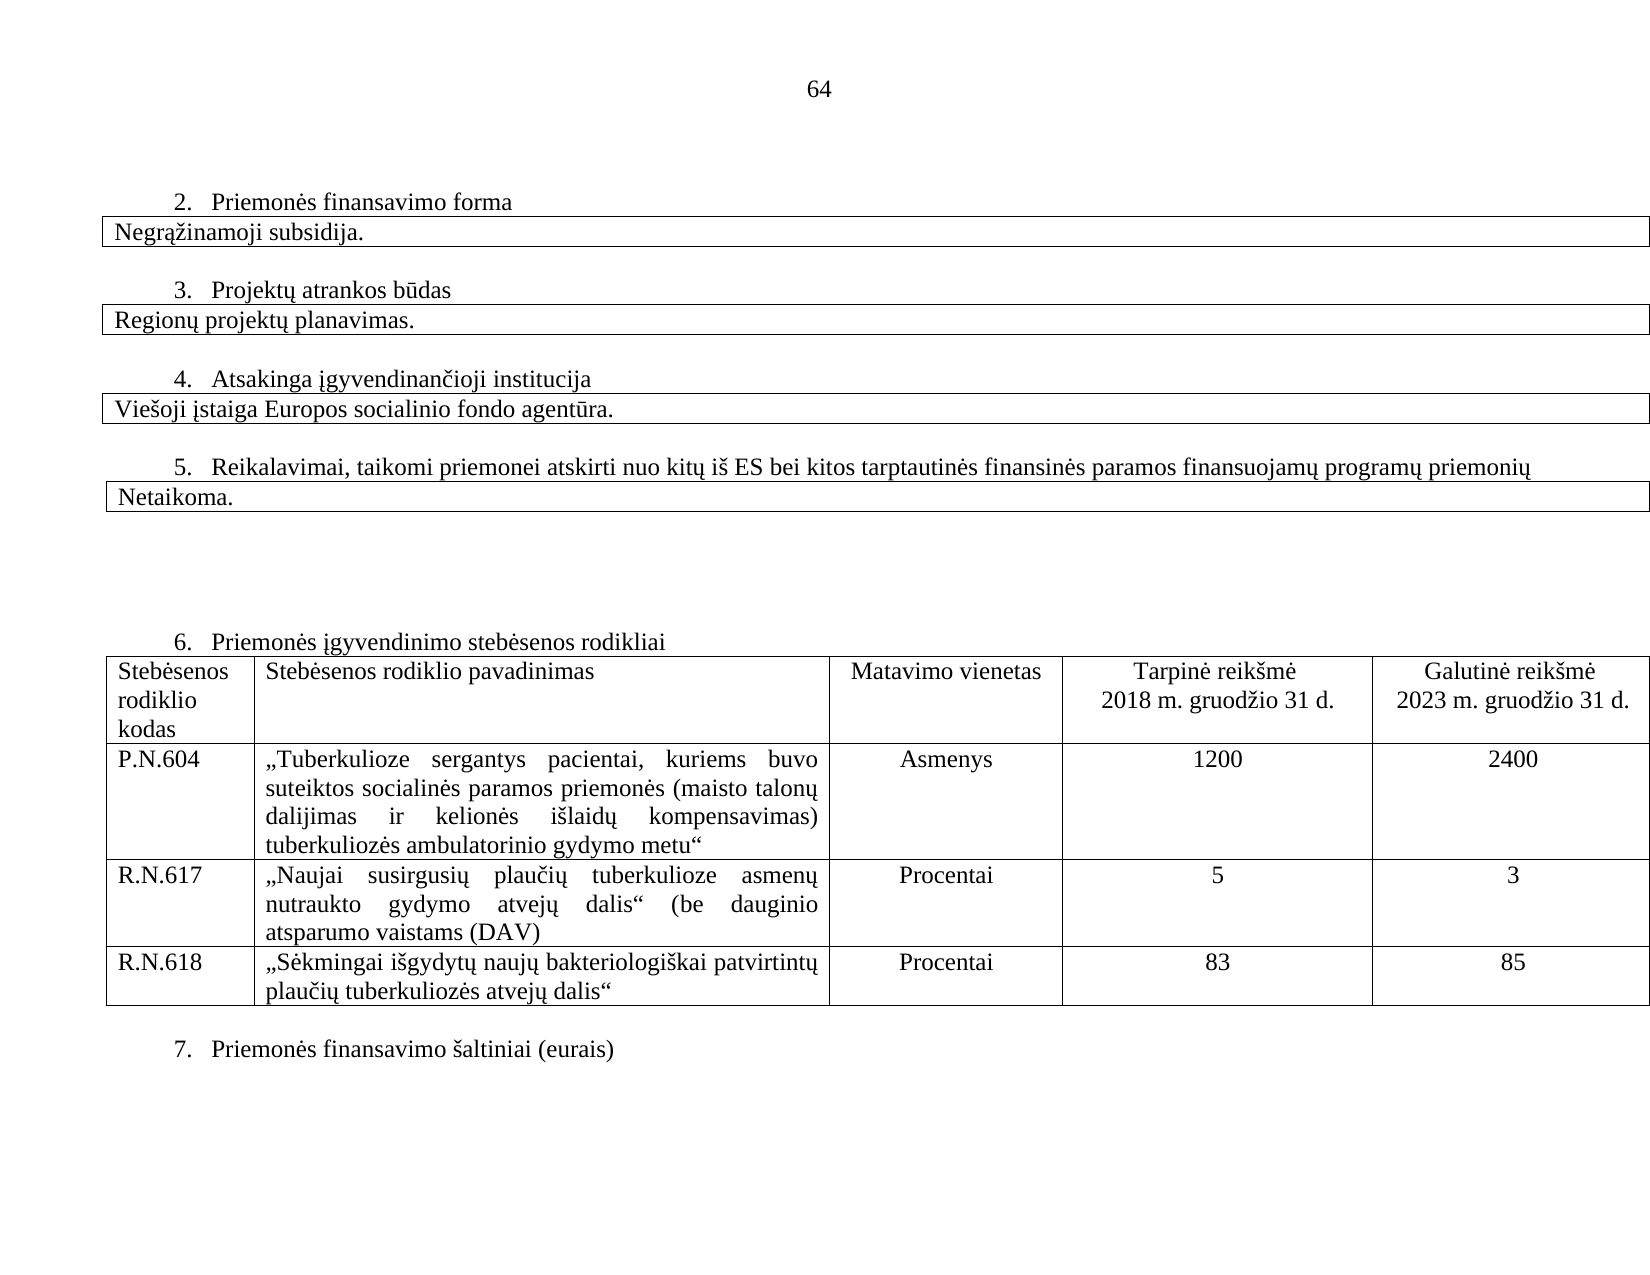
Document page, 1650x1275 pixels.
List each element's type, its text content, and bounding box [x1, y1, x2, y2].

table_cell P.N.604 [107, 744, 254, 859]
table_cell Procentai [830, 860, 1062, 946]
text 7. Priemonės finansavimo šaltiniai (eurais) [173, 1034, 1532, 1063]
table_header Matavimo vienetas [830, 657, 1062, 743]
table_cell Asmenys [830, 744, 1062, 859]
table_cell 1200 [1063, 744, 1372, 859]
table_header Stebėsenos rodiklio kodas [107, 657, 254, 743]
text 6. Priemonės įgyvendinimo stebėsenos rodikliai [173, 627, 1532, 656]
table_cell Procentai [830, 947, 1062, 1005]
table_cell R.N.617 [107, 860, 254, 946]
table_header Galutinė reikšmė 2023 m. gruodžio 31 d. [1373, 657, 1649, 743]
table_header Negrąžinamoji subsidija. [103, 217, 1649, 246]
table_header Regionų projektų planavimas. [103, 305, 1649, 334]
table_header Viešoji įstaiga Europos socialinio fondo agentūra. [103, 394, 1649, 422]
table_header Netaikoma. [107, 482, 1649, 511]
table_cell 3 [1373, 860, 1649, 946]
table_cell 85 [1373, 947, 1649, 1005]
text 4. Atsakinga įgyvendinančioji institucija [173, 364, 1532, 393]
text 5. Reikalavimai, taikomi priemonei atskirti nuo kitų iš ES bei kitos tarptautinės finansinės paramos finansuojamų programų priemonių [173, 452, 1532, 481]
table_cell R.N.618 [107, 947, 254, 1005]
table_header Tarpinė reikšmė 2018 m. gruodžio 31 d. [1063, 657, 1372, 743]
table_cell 2400 [1373, 744, 1649, 859]
table_cell „Naujai susirgusių plaučių tuberkulioze asmenų nutraukto gydymo atvejų dalis“ (be dauginio atsparumo vaistams (DAV) [255, 860, 829, 946]
table_cell 5 [1063, 860, 1372, 946]
table_header Stebėsenos rodiklio pavadinimas [255, 657, 829, 743]
table_cell 83 [1063, 947, 1372, 1005]
table_cell „Sėkmingai išgydytų naujų bakteriologiškai patvirtintų plaučių tuberkuliozės atvejų dalis“ [255, 947, 829, 1005]
text 2. Priemonės finansavimo forma [173, 187, 1532, 216]
table_cell „Tuberkulioze sergantys pacientai, kuriems buvo suteiktos socialinės paramos priemonės (maisto talonų dalijimas ir kelionės išlaidų kompensavimas) tuberkuliozės ambulatorinio gydymo metu“ [255, 744, 829, 859]
text 3. Projektų atrankos būdas [173, 276, 1532, 304]
